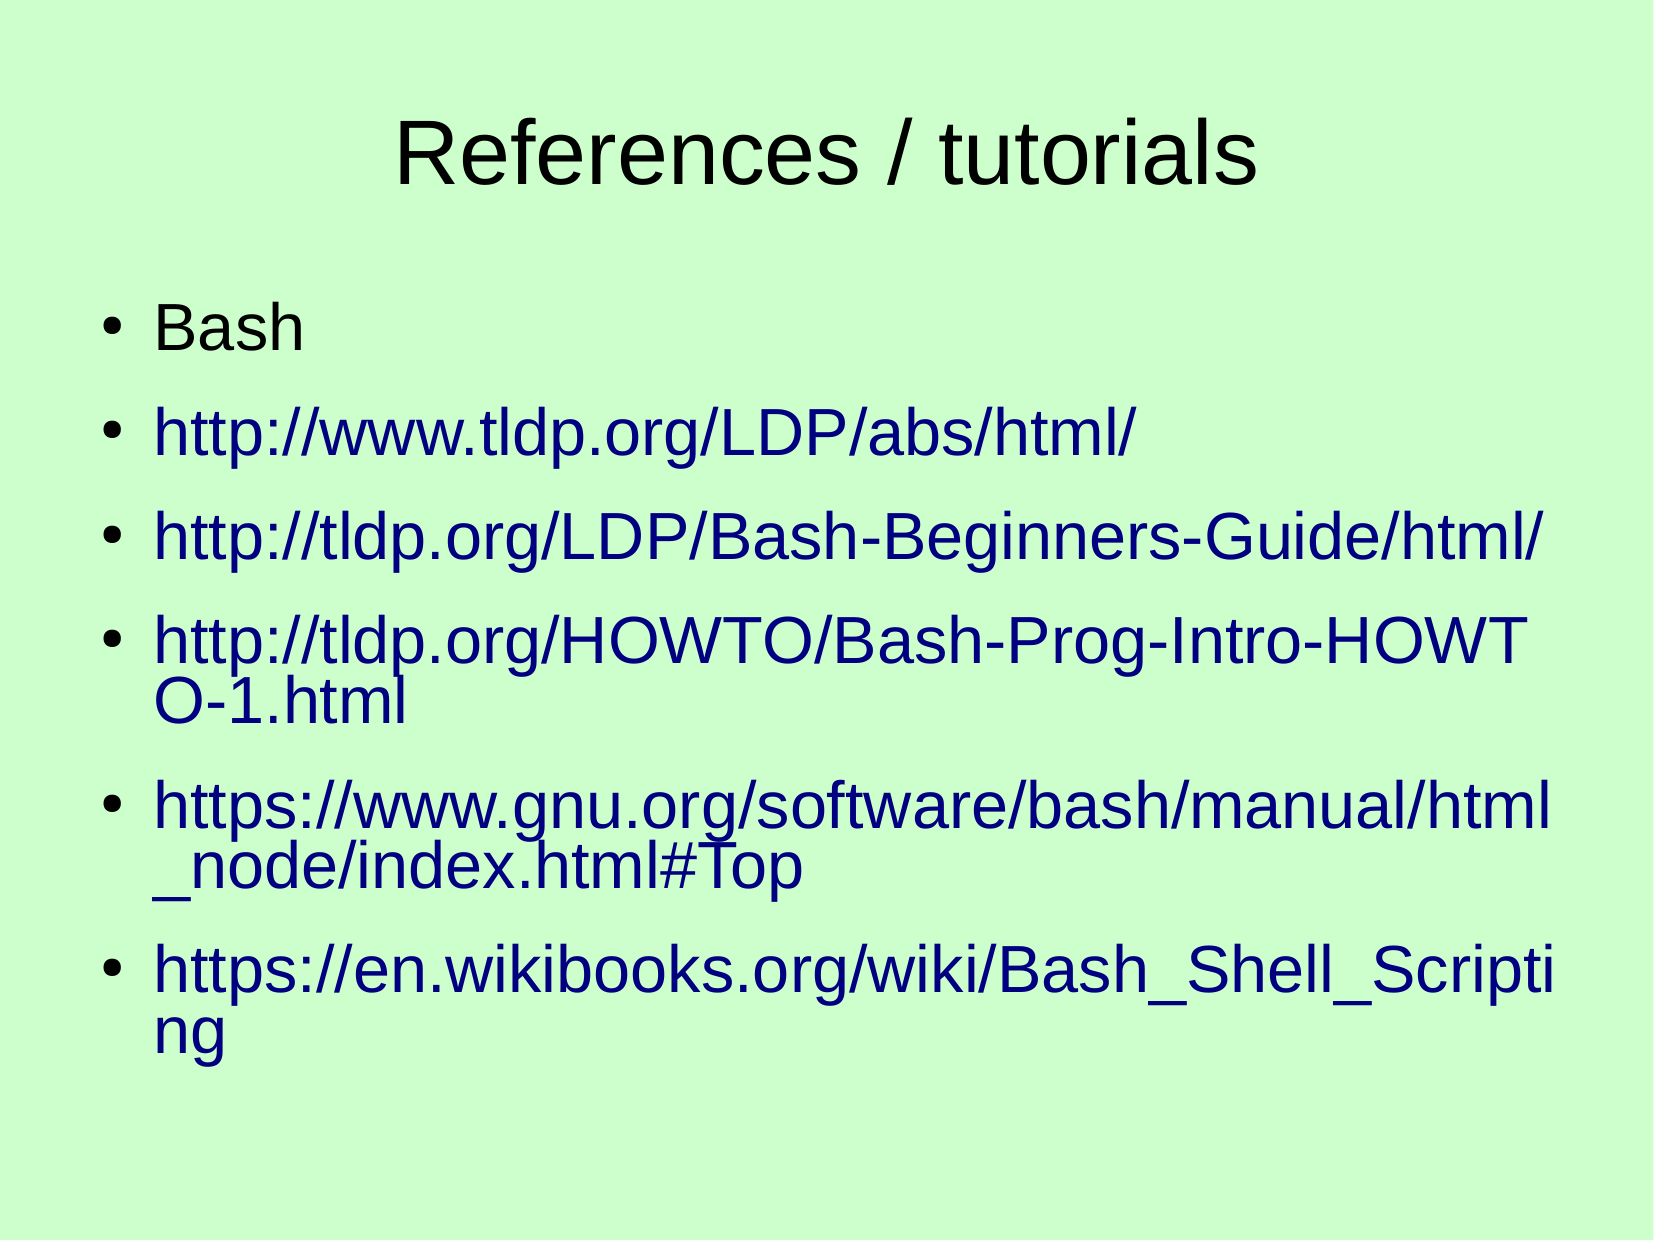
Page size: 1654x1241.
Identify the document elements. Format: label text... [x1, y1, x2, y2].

title References / tutorials [82, 49, 1571, 257]
list Bash http://www.tldp.org/LDP/abs/html/ http://tldp.org/LDP/Bash-Beginners-Guide/html/ http://tldp.org/HOWTO/Bash-Prog-Intro-HOWTO-1.html https://www.gnu.org/software/bash/manual/html_node/index.html#Top https://en.wikibooks.org/wiki/Bash_Shell_Scripting [82, 290, 1571, 1010]
